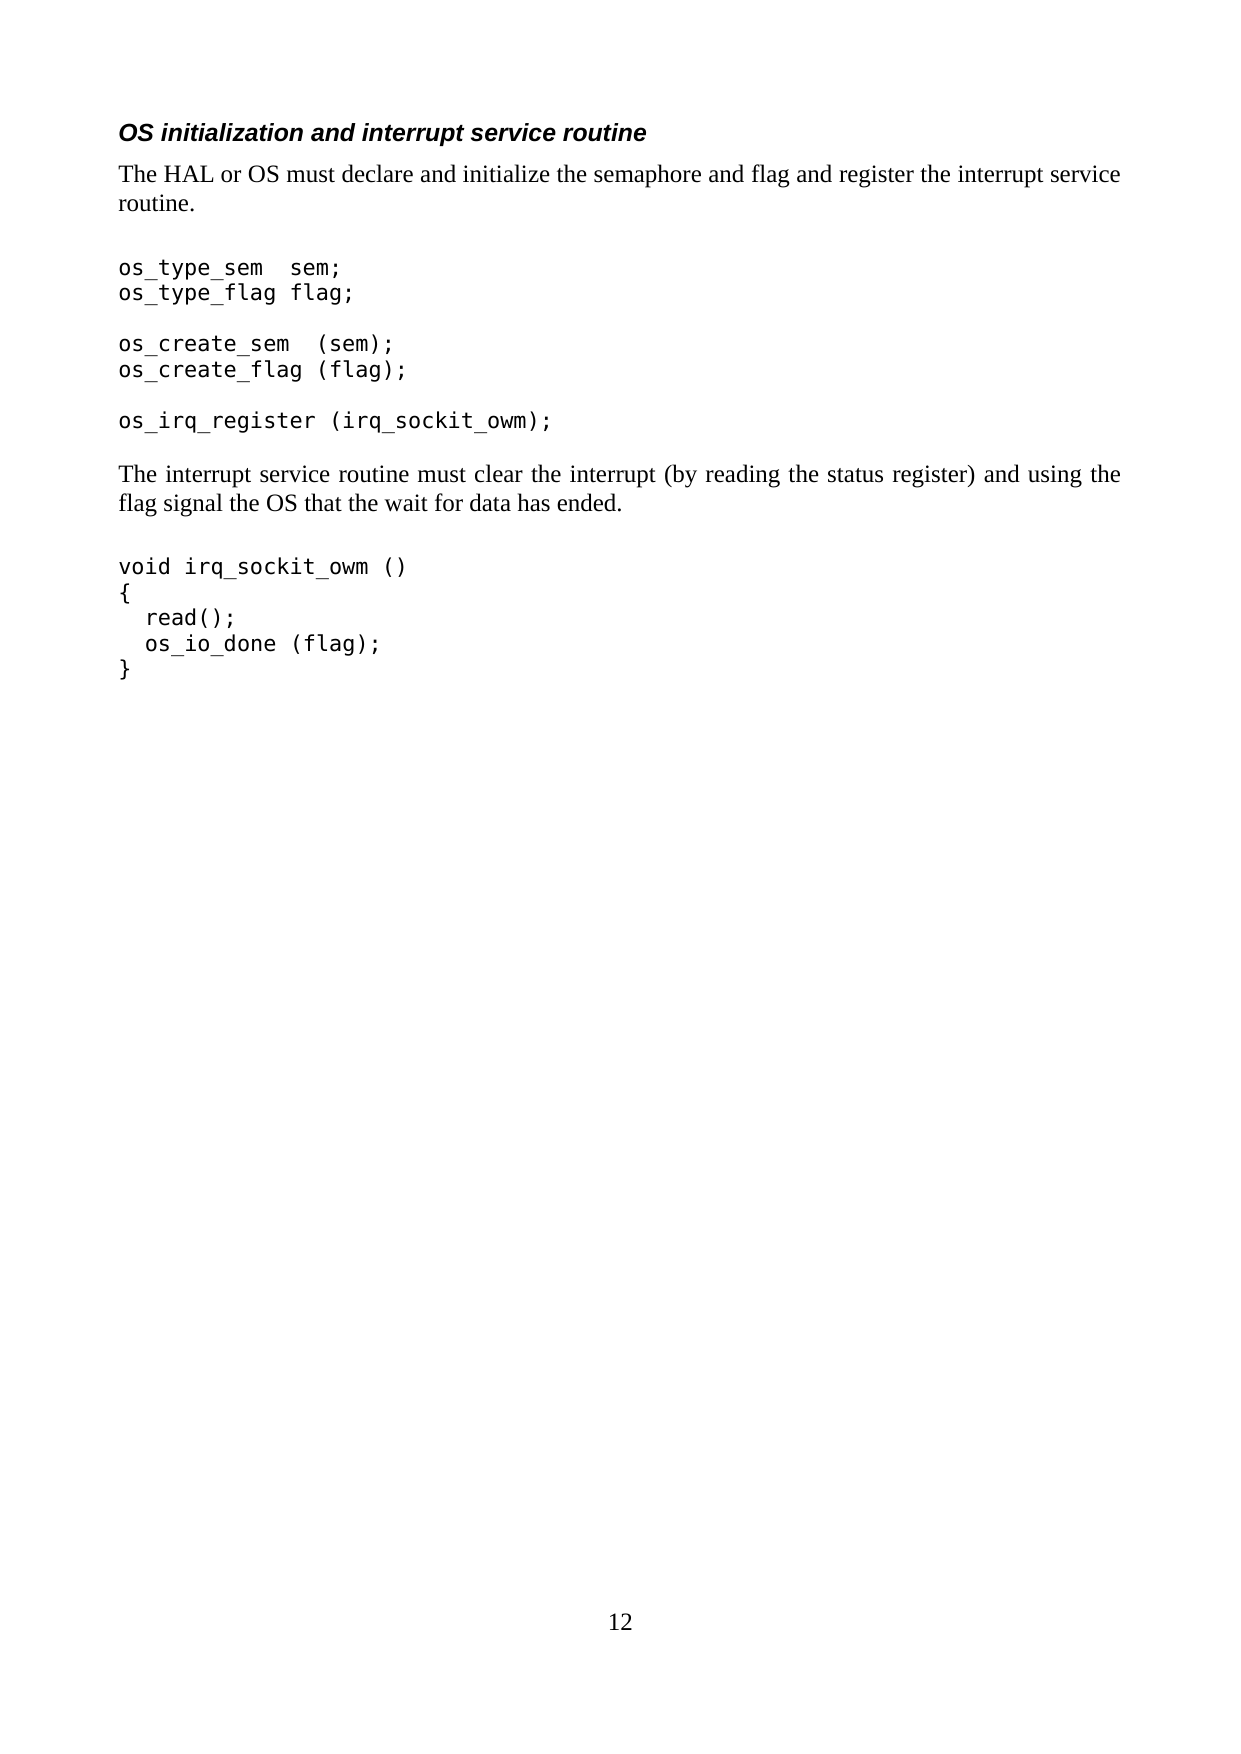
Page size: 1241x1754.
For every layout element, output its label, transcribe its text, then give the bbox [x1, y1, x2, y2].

subtitle OS initialization and interrupt service routine [118, 118, 1122, 147]
text os_irq_register (irq_sockit_owm); [118, 408, 1122, 433]
text read(); [118, 605, 1122, 631]
text os_create_flag (flag); [118, 357, 1122, 382]
text } [118, 656, 1122, 682]
text os_io_done (flag); [118, 631, 1122, 656]
text { [118, 580, 1122, 605]
text os_create_sem (sem); [118, 331, 1122, 357]
text void irq_sockit_owm () [118, 554, 1122, 580]
text The HAL or OS must declare and initialize the semaphore and flag and register the interrupt service routine. [118, 159, 1122, 217]
text os_type_flag flag; [118, 280, 1122, 306]
text os_type_sem sem; [118, 255, 1122, 280]
text The interrupt service routine must clear the interrupt (by reading the status register) and using the flag signal the OS that the wait for data has ended. [118, 459, 1122, 516]
